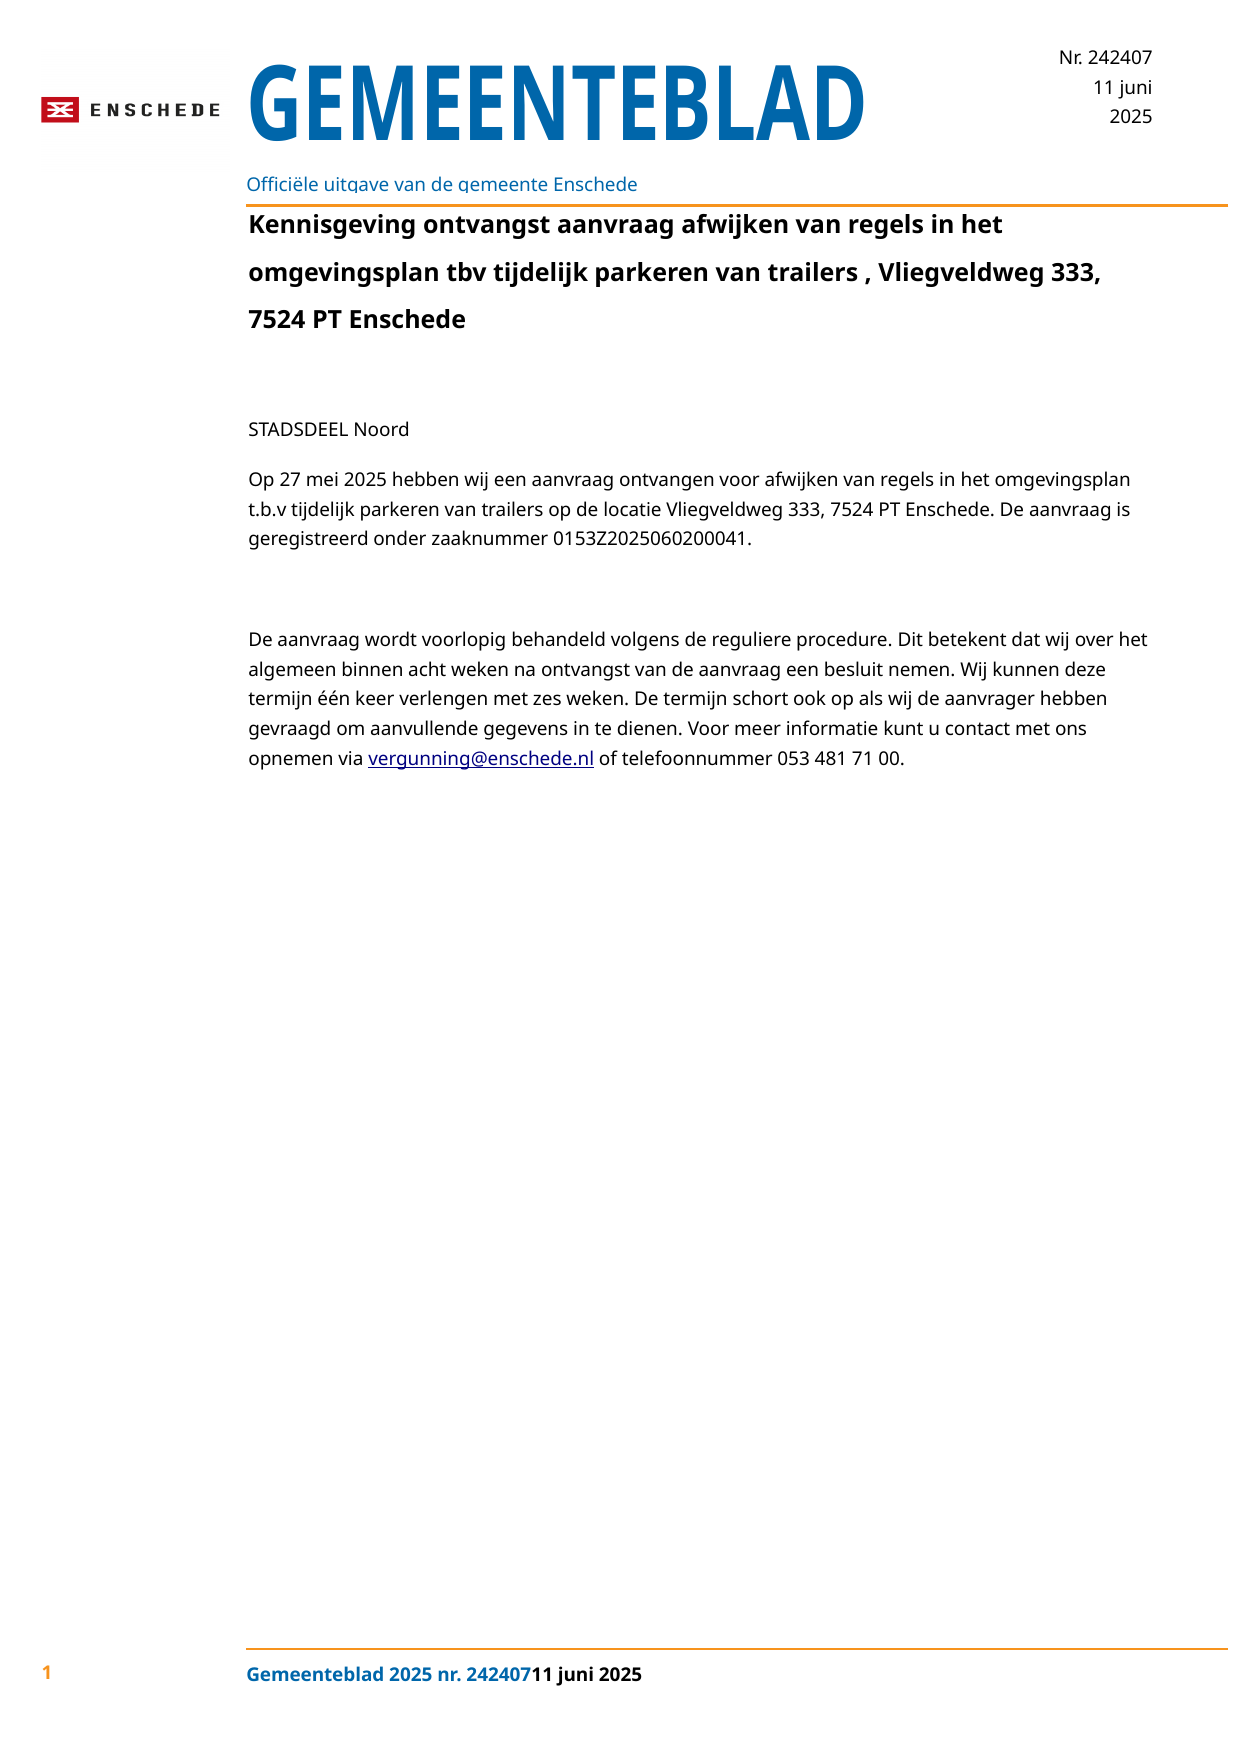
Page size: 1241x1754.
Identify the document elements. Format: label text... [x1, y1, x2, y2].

text De aanvraag wordt voorlopig behandeld volgens de reguliere procedure. Dit betekent dat wij over het algemeen binnen acht weken na ontvangst van de aanvraag een besluit nemen. Wij kunnen deze termijn één keer verlengen met zes weken. De termijn schort ook op als wij de aanvrager hebben gevraagd om aanvullende gegevens in te dienen. Voor meer informatie kunt u contact met ons opnemen via vergunning@enschede.nl of telefoonnummer 053 481 71 00. [248, 626, 1152, 770]
text Op 27 mei 2025 hebben wij een aanvraag ontvangen voor afwijken van regels in het omgevingsplan t.b.v tijdelijk parkeren van trailers op de locatie Vliegveldweg 333, 7524 PT Enschede. De aanvraag is geregistreerd onder zaaknummer 0153Z2025060200041. [248, 466, 1152, 551]
text Kennisgeving ontvangst aanvraag afwijken van regels in het omgevingsplan tbv tijdelijk parkeren van trailers , Vliegveldweg 333, 7524 PT Enschede [248, 207, 1152, 336]
picture [41, 47, 231, 172]
text STADSDEEL Noord [248, 416, 1152, 442]
